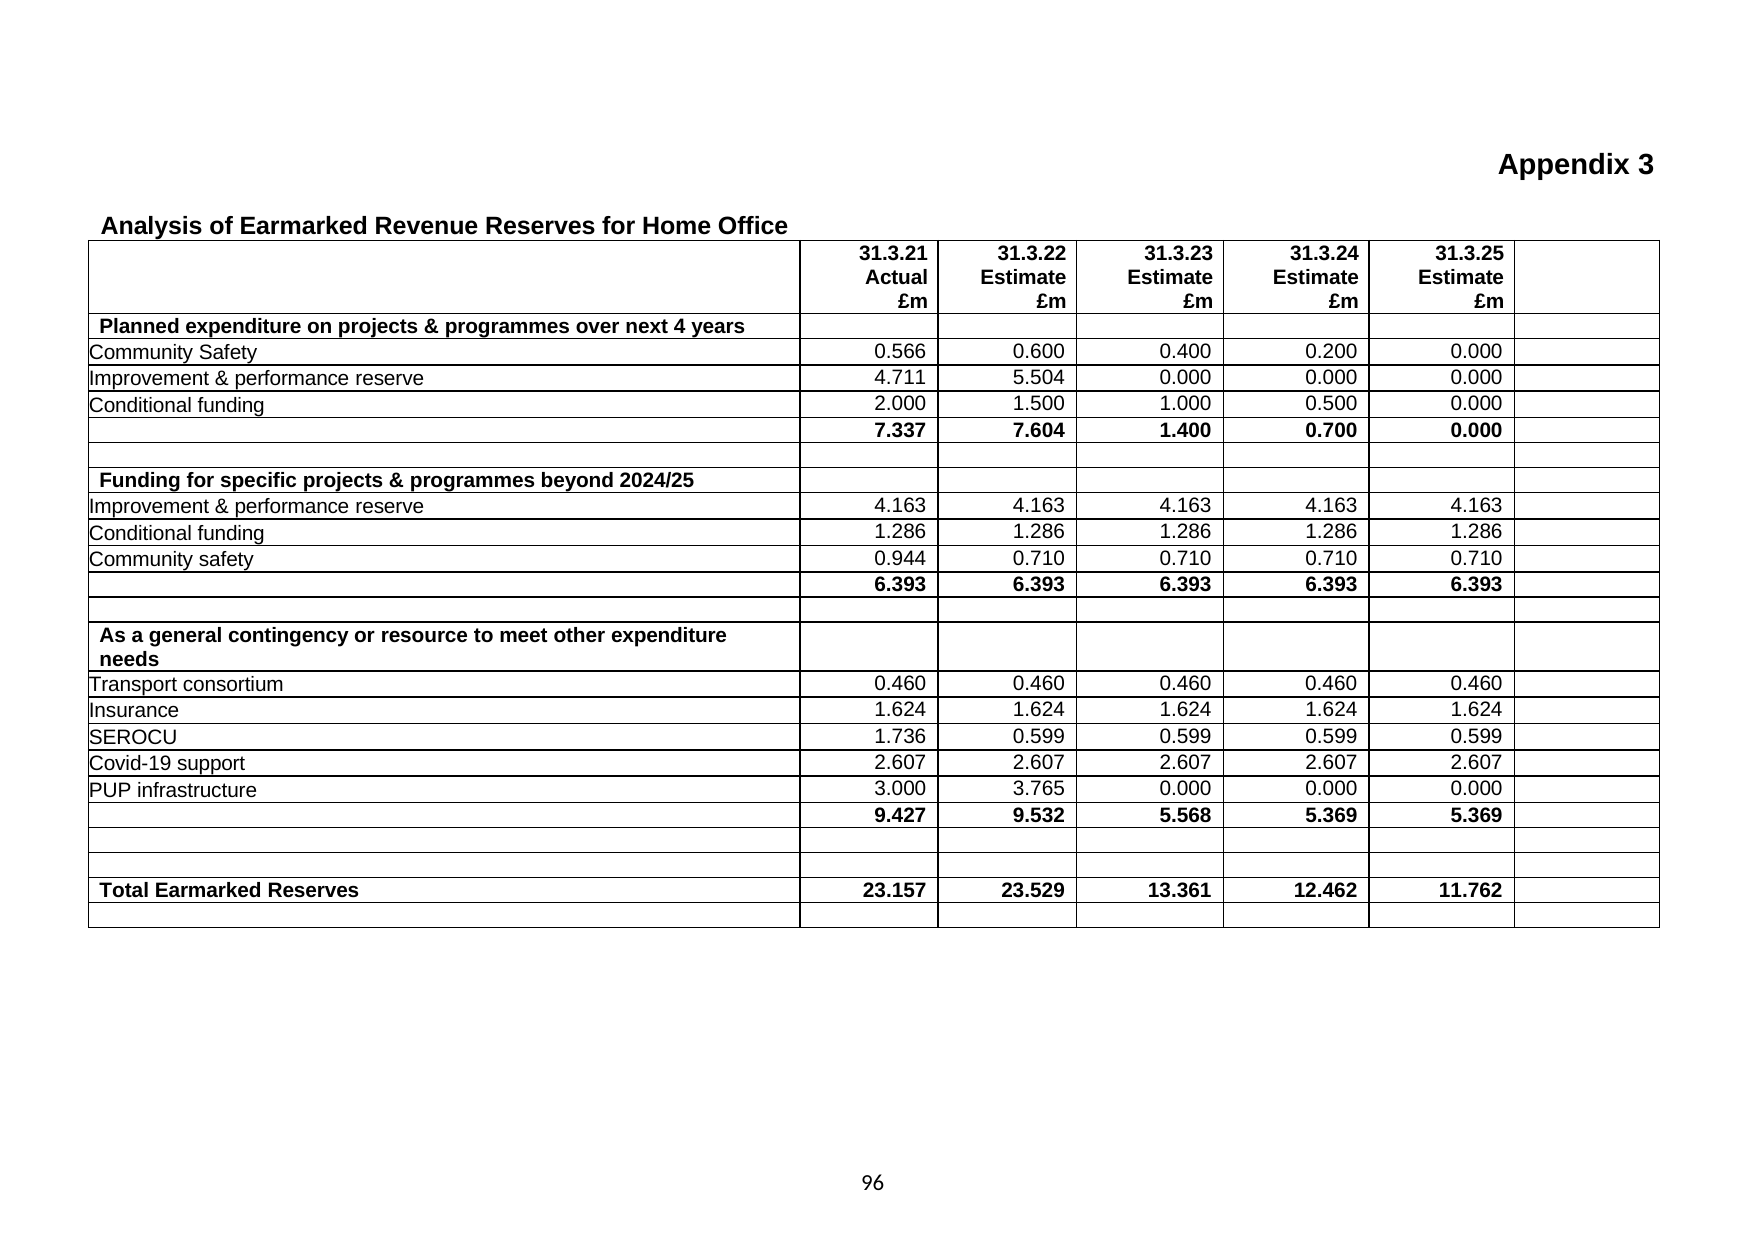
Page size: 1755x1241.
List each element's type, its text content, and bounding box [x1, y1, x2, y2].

table_cell 0.700 [1224, 418, 1368, 442]
table_cell [1224, 623, 1368, 670]
table_cell [1370, 903, 1514, 927]
table_cell [1515, 520, 1659, 544]
table_cell 0.944 [801, 546, 937, 571]
table_cell Community Safety [89, 339, 799, 364]
table_cell 6.393 [801, 573, 937, 596]
table_cell [939, 623, 1076, 670]
table_cell [1370, 598, 1514, 621]
table_cell [89, 598, 799, 621]
table_cell 0.200 [1224, 339, 1368, 364]
table_cell [1515, 366, 1659, 390]
table_header 31.3.22 Estimate £m [939, 241, 1076, 313]
table_cell 4.163 [801, 493, 937, 518]
table_cell 0.710 [1224, 546, 1368, 571]
table_cell 1.286 [1370, 520, 1514, 544]
table_cell Improvement & performance reserve [89, 493, 799, 518]
table_cell Community safety [89, 546, 799, 571]
text Analysis of Earmarked Revenue Reserves for Home Office [100, 211, 1671, 240]
table_cell Transport consortium [89, 672, 799, 696]
table_cell 1.286 [939, 520, 1076, 544]
table_cell 0.599 [939, 724, 1076, 749]
table_cell [1515, 724, 1659, 749]
table_cell 0.000 [1370, 339, 1514, 364]
table_cell 7.337 [801, 418, 937, 442]
table_cell Funding for specific projects & programmes beyond 2024/25 [89, 468, 799, 492]
table_cell [89, 903, 799, 927]
table_cell [1370, 468, 1514, 492]
table_cell [1515, 598, 1659, 621]
table_cell [939, 443, 1076, 467]
table_cell 4.163 [939, 493, 1076, 518]
table_cell [801, 443, 937, 467]
table_cell [1077, 598, 1223, 621]
table_cell 0.460 [939, 672, 1076, 696]
table_cell 0.600 [939, 339, 1076, 364]
table_cell PUP infrastructure [89, 777, 799, 802]
table_cell [1224, 468, 1368, 492]
table_cell 6.393 [1370, 573, 1514, 596]
table_cell 1.624 [1370, 698, 1514, 723]
table_cell [1515, 314, 1659, 338]
table_cell [1077, 443, 1223, 467]
table_cell 4.163 [1077, 493, 1223, 518]
table_header 31.3.24 Estimate £m [1224, 241, 1368, 313]
table_header 31.3.25 Estimate £m [1370, 241, 1514, 313]
table_cell [1515, 546, 1659, 571]
table_cell As a general contingency or resource to meet other expenditure needs [89, 623, 799, 670]
table_cell 23.157 [801, 878, 937, 902]
table_cell 1.500 [939, 392, 1076, 417]
table_cell 5.568 [1077, 803, 1223, 827]
table_cell 0.000 [1370, 777, 1514, 802]
table_header [89, 241, 799, 313]
table_cell [1224, 314, 1368, 338]
table_cell 0.710 [939, 546, 1076, 571]
table_cell [1515, 903, 1659, 927]
table_cell [1077, 623, 1223, 670]
table_cell [1515, 698, 1659, 723]
table_cell 3.000 [801, 777, 937, 802]
table_header 31.3.21 Actual £m [801, 241, 937, 313]
table_cell [89, 828, 799, 852]
table_cell Total Earmarked Reserves [89, 878, 799, 902]
table_cell 2.607 [801, 751, 937, 775]
table_cell [1224, 853, 1368, 877]
table_cell [1515, 573, 1659, 596]
table_cell [801, 598, 937, 621]
table_cell 0.000 [1370, 392, 1514, 417]
table_cell 4.163 [1370, 493, 1514, 518]
table_cell [801, 853, 937, 877]
table_header 31.3.23 Estimate £m [1077, 241, 1223, 313]
table_cell [1224, 443, 1368, 467]
table_cell 0.000 [1224, 777, 1368, 802]
table_cell 3.765 [939, 777, 1076, 802]
table_cell 1.000 [1077, 392, 1223, 417]
table_cell [801, 828, 937, 852]
table_cell 0.000 [1370, 418, 1514, 442]
table_cell 1.624 [939, 698, 1076, 723]
table_cell 1.286 [1077, 520, 1223, 544]
table_cell [939, 853, 1076, 877]
table_cell [1370, 853, 1514, 877]
table_cell 0.460 [1370, 672, 1514, 696]
table_cell 2.607 [1224, 751, 1368, 775]
table_cell [1515, 853, 1659, 877]
table_cell [1515, 777, 1659, 802]
table_cell 1.736 [801, 724, 937, 749]
table_cell 11.762 [1370, 878, 1514, 902]
table_cell 4.711 [801, 366, 937, 390]
table_cell 12.462 [1224, 878, 1368, 902]
table_cell 5.369 [1224, 803, 1368, 827]
table_cell [89, 418, 799, 442]
table_cell 0.460 [1077, 672, 1223, 696]
table_cell [1077, 314, 1223, 338]
table_cell 0.000 [1224, 366, 1368, 390]
table_cell [1515, 468, 1659, 492]
table_cell 0.710 [1077, 546, 1223, 571]
table_cell Conditional funding [89, 392, 799, 417]
table_cell 2.607 [1077, 751, 1223, 775]
table_cell [801, 314, 937, 338]
table_cell Planned expenditure on projects & programmes over next 4 years [89, 314, 799, 338]
table_cell [801, 468, 937, 492]
table_cell 0.599 [1370, 724, 1514, 749]
table_cell 1.400 [1077, 418, 1223, 442]
table_cell [939, 828, 1076, 852]
table_cell Insurance [89, 698, 799, 723]
table_cell 6.393 [1077, 573, 1223, 596]
table_cell [1515, 828, 1659, 852]
table_cell 23.529 [939, 878, 1076, 902]
table_cell [89, 803, 799, 827]
table_cell Improvement & performance reserve [89, 366, 799, 390]
table_cell [1224, 828, 1368, 852]
table_cell 2.000 [801, 392, 937, 417]
table_cell 0.460 [1224, 672, 1368, 696]
table_cell [939, 468, 1076, 492]
table_cell SEROCU [89, 724, 799, 749]
table_cell [939, 314, 1076, 338]
table_cell [801, 623, 937, 670]
table_cell [89, 573, 799, 596]
table_cell 0.000 [1077, 777, 1223, 802]
table_cell [1370, 314, 1514, 338]
table_cell 5.369 [1370, 803, 1514, 827]
table_cell [1515, 672, 1659, 696]
table_cell [1515, 803, 1659, 827]
table_cell [939, 903, 1076, 927]
table_cell [1077, 468, 1223, 492]
table_cell 9.427 [801, 803, 937, 827]
table_cell 1.286 [801, 520, 937, 544]
table_cell [1515, 493, 1659, 518]
table_cell 1.286 [1224, 520, 1368, 544]
table_cell [1370, 443, 1514, 467]
table_cell 2.607 [1370, 751, 1514, 775]
table_cell 5.504 [939, 366, 1076, 390]
table_cell [1077, 853, 1223, 877]
table_cell 0.599 [1077, 724, 1223, 749]
table_cell Conditional funding [89, 520, 799, 544]
table_cell 0.500 [1224, 392, 1368, 417]
table_cell 6.393 [939, 573, 1076, 596]
table_cell [1077, 828, 1223, 852]
table_cell 9.532 [939, 803, 1076, 827]
table_cell [1515, 878, 1659, 902]
table_cell [1224, 598, 1368, 621]
table_cell 0.566 [801, 339, 937, 364]
table_cell 0.400 [1077, 339, 1223, 364]
table_cell [1370, 623, 1514, 670]
table_cell 2.607 [939, 751, 1076, 775]
table_cell 1.624 [1224, 698, 1368, 723]
text Appendix 3 [77, 147, 1654, 181]
table_header [1515, 241, 1659, 313]
table_cell 0.599 [1224, 724, 1368, 749]
table_cell 1.624 [801, 698, 937, 723]
table_cell 6.393 [1224, 573, 1368, 596]
table_cell 0.460 [801, 672, 937, 696]
table_cell [801, 903, 937, 927]
table_cell [1224, 903, 1368, 927]
table_cell 0.000 [1370, 366, 1514, 390]
table_cell [1515, 751, 1659, 775]
table_cell [939, 598, 1076, 621]
table_cell [1077, 903, 1223, 927]
table_cell [1370, 828, 1514, 852]
table_cell [89, 853, 799, 877]
table_cell Covid-19 support [89, 751, 799, 775]
table_cell [1515, 623, 1659, 670]
table_cell 0.710 [1370, 546, 1514, 571]
table_cell [1515, 418, 1659, 442]
table_cell 1.624 [1077, 698, 1223, 723]
table_cell [1515, 443, 1659, 467]
table_cell 13.361 [1077, 878, 1223, 902]
table_cell 4.163 [1224, 493, 1368, 518]
table_cell [1515, 392, 1659, 417]
table_cell [89, 443, 799, 467]
table_cell [1515, 339, 1659, 364]
table_cell 7.604 [939, 418, 1076, 442]
table_cell 0.000 [1077, 366, 1223, 390]
